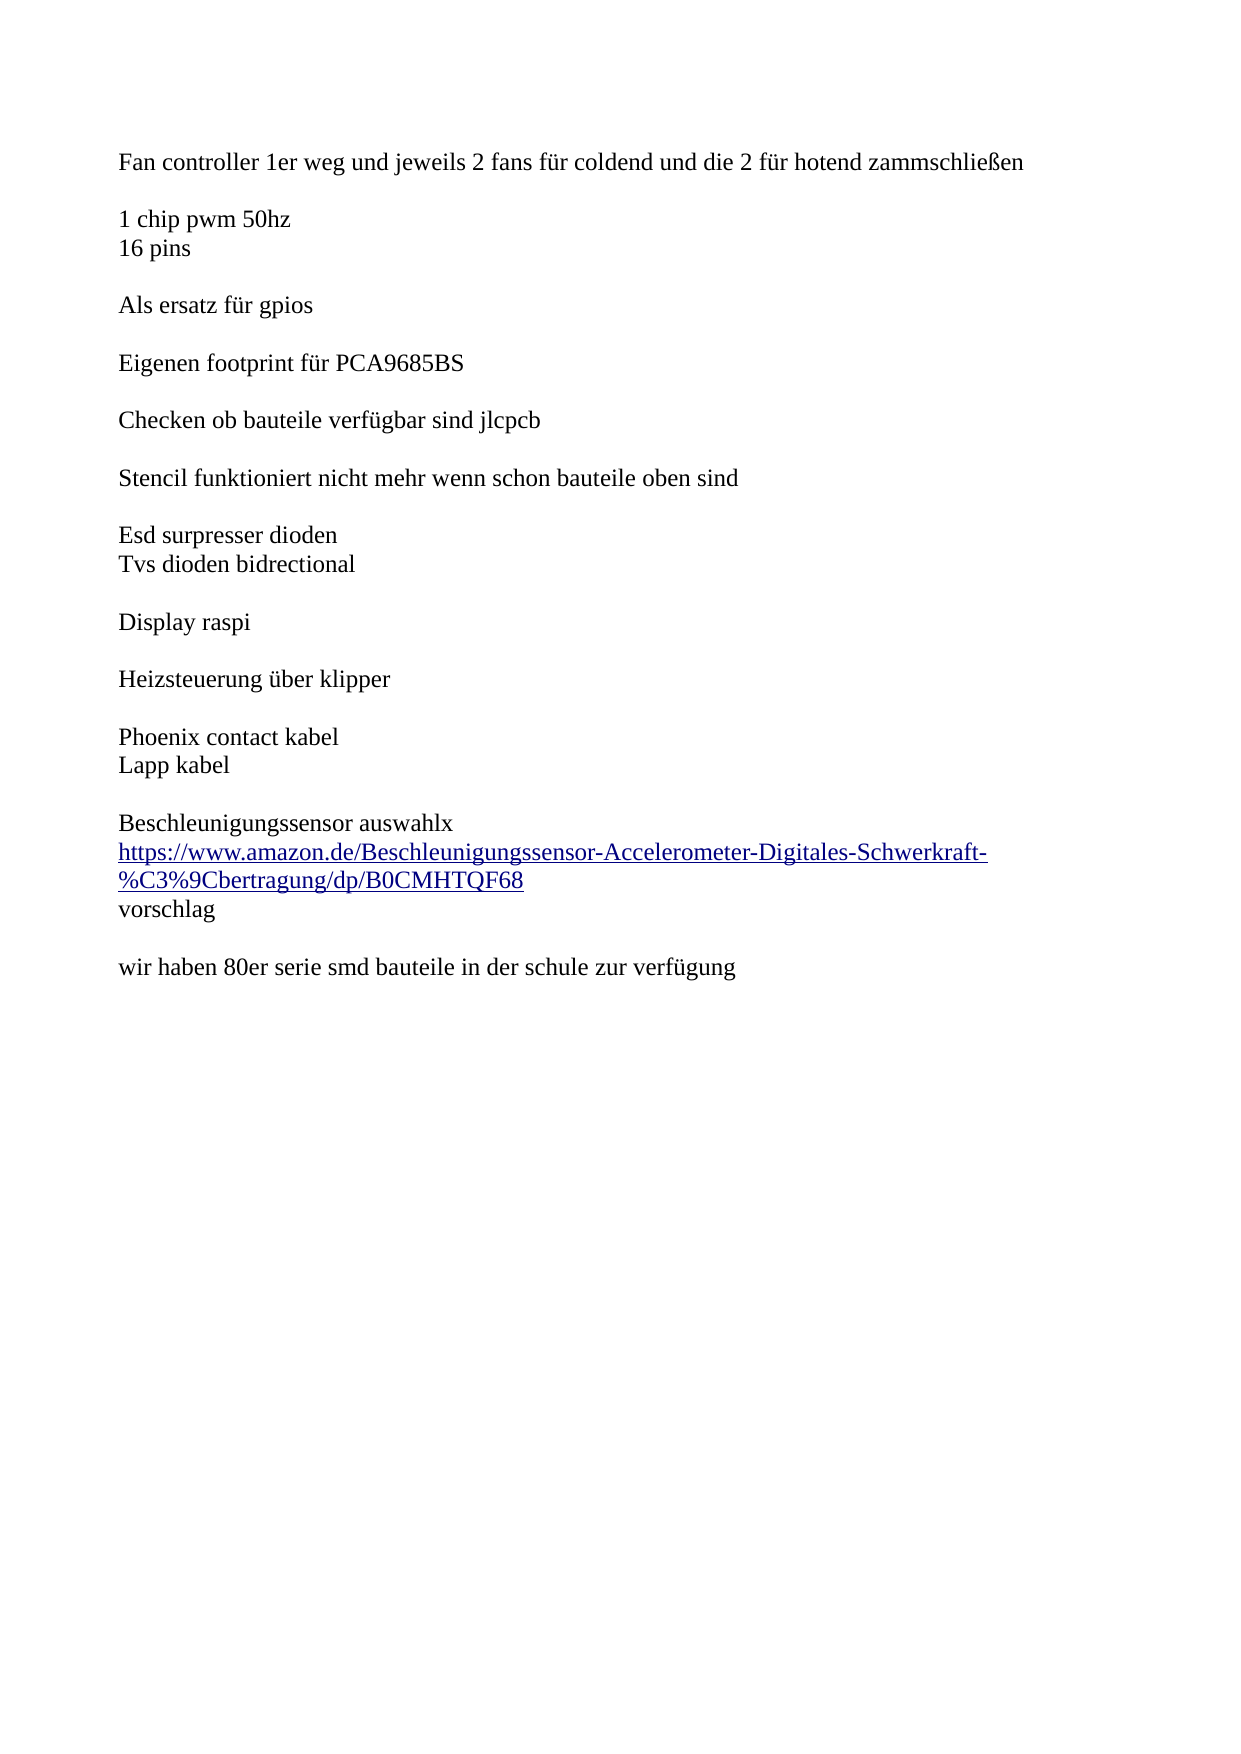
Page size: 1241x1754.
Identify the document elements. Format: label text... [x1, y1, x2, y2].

text Stencil funktioniert nicht mehr wenn schon bauteile oben sind [118, 463, 1122, 492]
text Display raspi [118, 607, 1122, 636]
text wir haben 80er serie smd bauteile in der schule zur verfügung [118, 952, 1122, 981]
text 16 pins [118, 233, 1122, 262]
text https://www.amazon.de/Beschleunigungssensor-Accelerometer-Digitales-Schwerkraft-%C3%9Cbertragung/dp/B0CMHTQF68 [118, 837, 1122, 894]
text Beschleunigungssensor auswahlx [118, 808, 1122, 837]
text Tvs dioden bidrectional [118, 549, 1122, 578]
text Phoenix contact kabel [118, 722, 1122, 751]
text Lapp kabel [118, 751, 1122, 779]
text Als ersatz für gpios [118, 291, 1122, 319]
text Eigenen footprint für PCA9685BS [118, 348, 1122, 377]
text 1 chip pwm 50hz [118, 204, 1122, 233]
text Heizsteuerung über klipper [118, 664, 1122, 693]
text Fan controller 1er weg und jeweils 2 fans für coldend und die 2 für hotend zammschließen [118, 147, 1122, 176]
text Esd surpresser dioden [118, 521, 1122, 549]
text vorschlag [118, 894, 1122, 923]
text Checken ob bauteile verfügbar sind jlcpcb [118, 406, 1122, 434]
